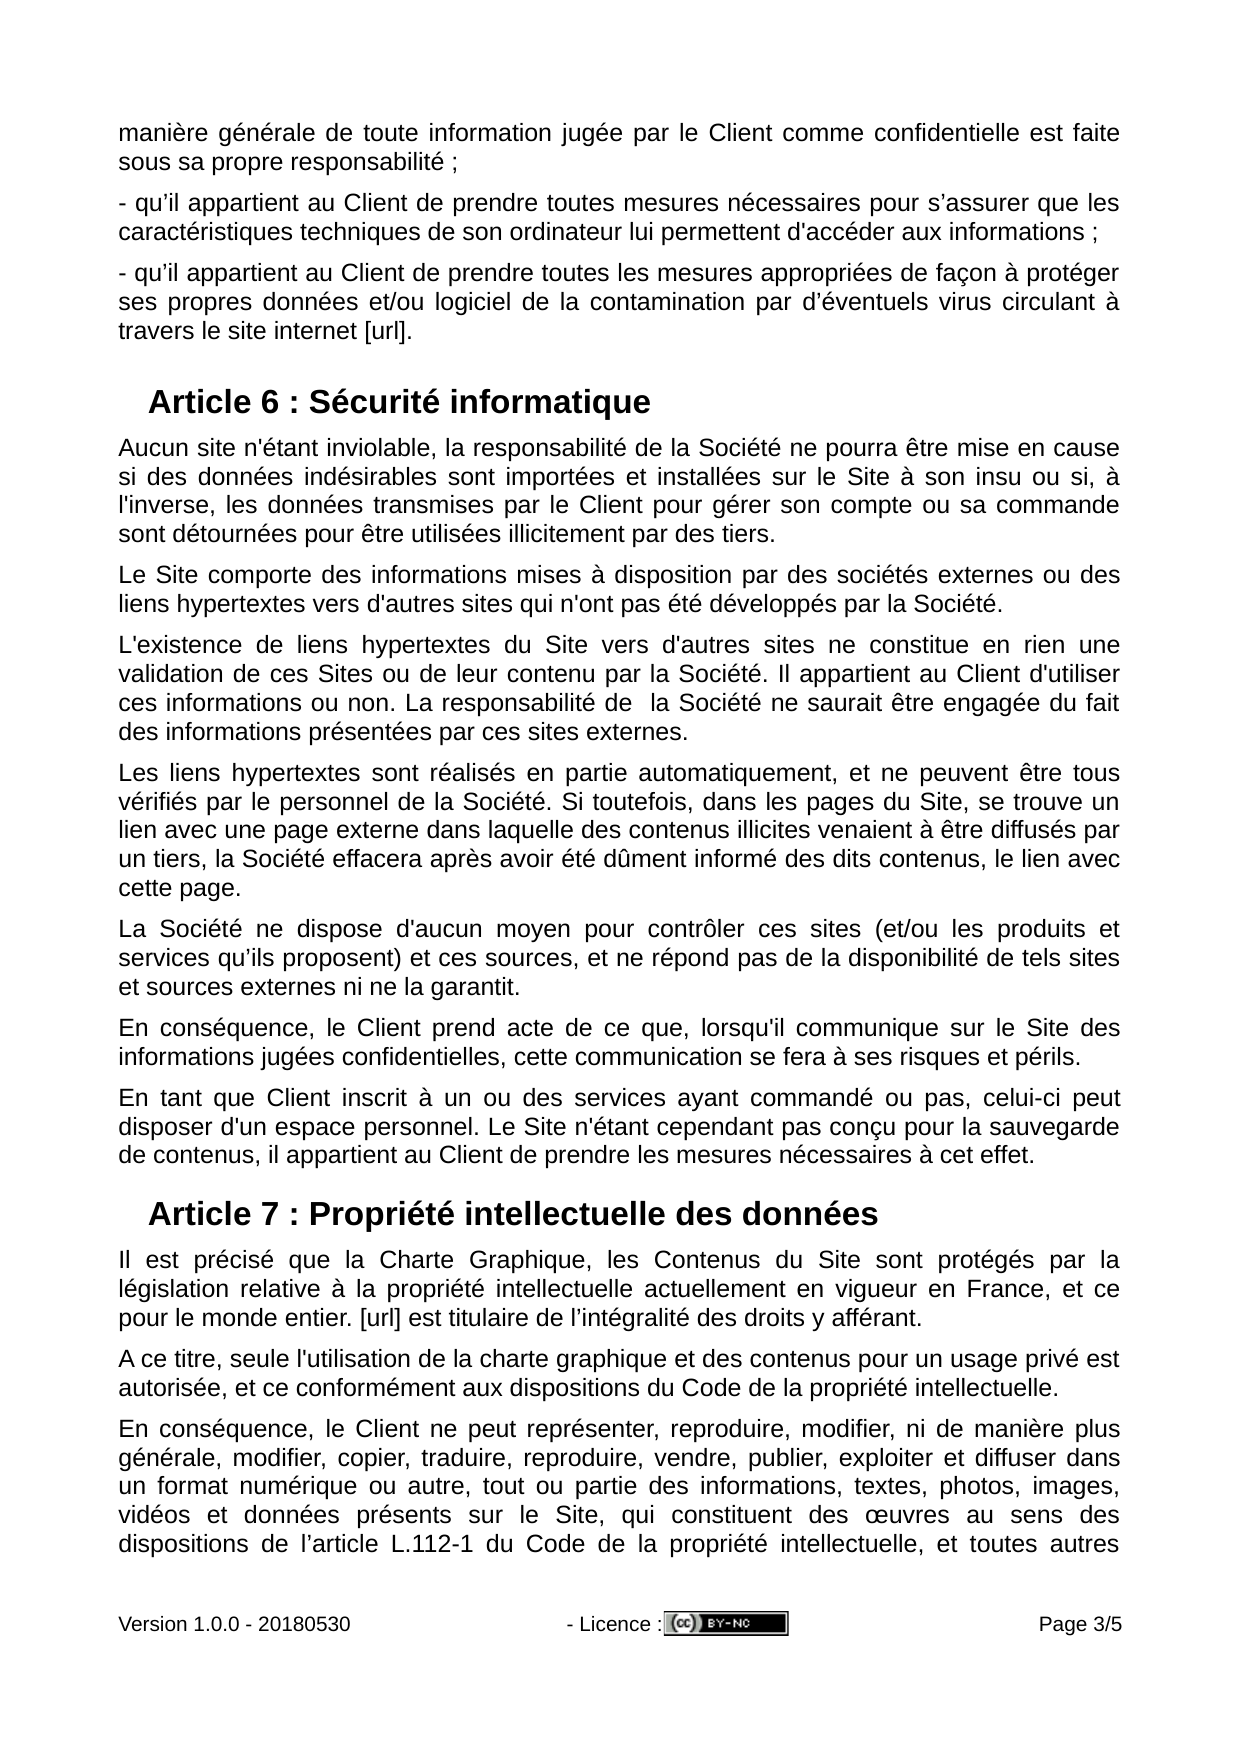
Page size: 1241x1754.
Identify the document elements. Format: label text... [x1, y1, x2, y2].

subtitle Article 6 : Sécurité informatique [118, 382, 1122, 420]
text La Société ne dispose d'aucun moyen pour contrôler ces sites (et/ou les produits et services qu’ils proposent) et ces sources, et ne répond pas de la disponibilité de tels sites et sources externes ni ne la garantit. [118, 914, 1122, 1000]
text - qu’il appartient au Client de prendre toutes mesures nécessaires pour s’assurer que les caractéristiques techniques de son ordinateur lui permettent d'accéder aux informations ; [118, 188, 1122, 246]
text Le Site comporte des informations mises à disposition par des sociétés externes ou des liens hypertextes vers d'autres sites qui n'ont pas été développés par la Société. [118, 560, 1122, 618]
text L'existence de liens hypertextes du Site vers d'autres sites ne constitue en rien une validation de ces Sites ou de leur contenu par la Société. Il appartient au Client d'utiliser ces informations ou non. La responsabilité de la Société ne saurait être engagée du fait des informations présentées par ces sites externes. [118, 630, 1122, 745]
text Il est précisé que la Charte Graphique, les Contenus du Site sont protégés par la législation relative à la propriété intellectuelle actuellement en vigueur en France, et ce pour le monde entier. [url] est titulaire de l’intégralité des droits y afférant. [118, 1245, 1122, 1331]
text En tant que Client inscrit à un ou des services ayant commandé ou pas, celui-ci peut disposer d'un espace personnel. Le Site n'étant cependant pas conçu pour la sauvegarde de contenus, il appartient au Client de prendre les mesures nécessaires à cet effet. [118, 1083, 1122, 1169]
text - qu’il appartient au Client de prendre toutes les mesures appropriées de façon à protéger ses propres données et/ou logiciel de la contamination par d’éventuels virus circulant à travers le site internet [url]. [118, 258, 1122, 344]
text En conséquence, le Client prend acte de ce que, lorsqu'il communique sur le Site des informations jugées confidentielles, cette communication se fera à ses risques et périls. [118, 1013, 1122, 1070]
text En conséquence, le Client ne peut représenter, reproduire, modifier, ni de manière plus générale, modifier, copier, traduire, reproduire, vendre, publier, exploiter et diffuser dans un format numérique ou autre, tout ou partie des informations, textes, photos, images, vidéos et données présents sur le Site, qui constituent des œuvres au sens des dispositions de l’article L.112-1 du Code de la propriété intellectuelle, et toutes autres [118, 1414, 1122, 1557]
text manière générale de toute information jugée par le Client comme confidentielle est faite sous sa propre responsabilité ; [118, 118, 1122, 176]
text Aucun site n'étant inviolable, la responsabilité de la Société ne pourra être mise en cause si des données indésirables sont importées et installées sur le Site à son insu ou si, à l'inverse, les données transmises par le Client pour gérer son compte ou sa commande sont détournées pour être utilisées illicitement par des tiers. [118, 433, 1122, 548]
text A ce titre, seule l'utilisation de la charte graphique et des contenus pour un usage privé est autorisée, et ce conformément aux dispositions du Code de la propriété intellectuelle. [118, 1344, 1122, 1401]
text Les liens hypertextes sont réalisés en partie automatiquement, et ne peuvent être tous vérifiés par le personnel de la Société. Si toutefois, dans les pages du Site, se trouve un lien avec une page externe dans laquelle des contenus illicites venaient à être diffusés par un tiers, la Société effacera après avoir été dûment informé des dits contenus, le lien avec cette page. [118, 758, 1122, 902]
subtitle Article 7 : Propriété intellectuelle des données [118, 1194, 1122, 1232]
picture [663, 1611, 789, 1636]
